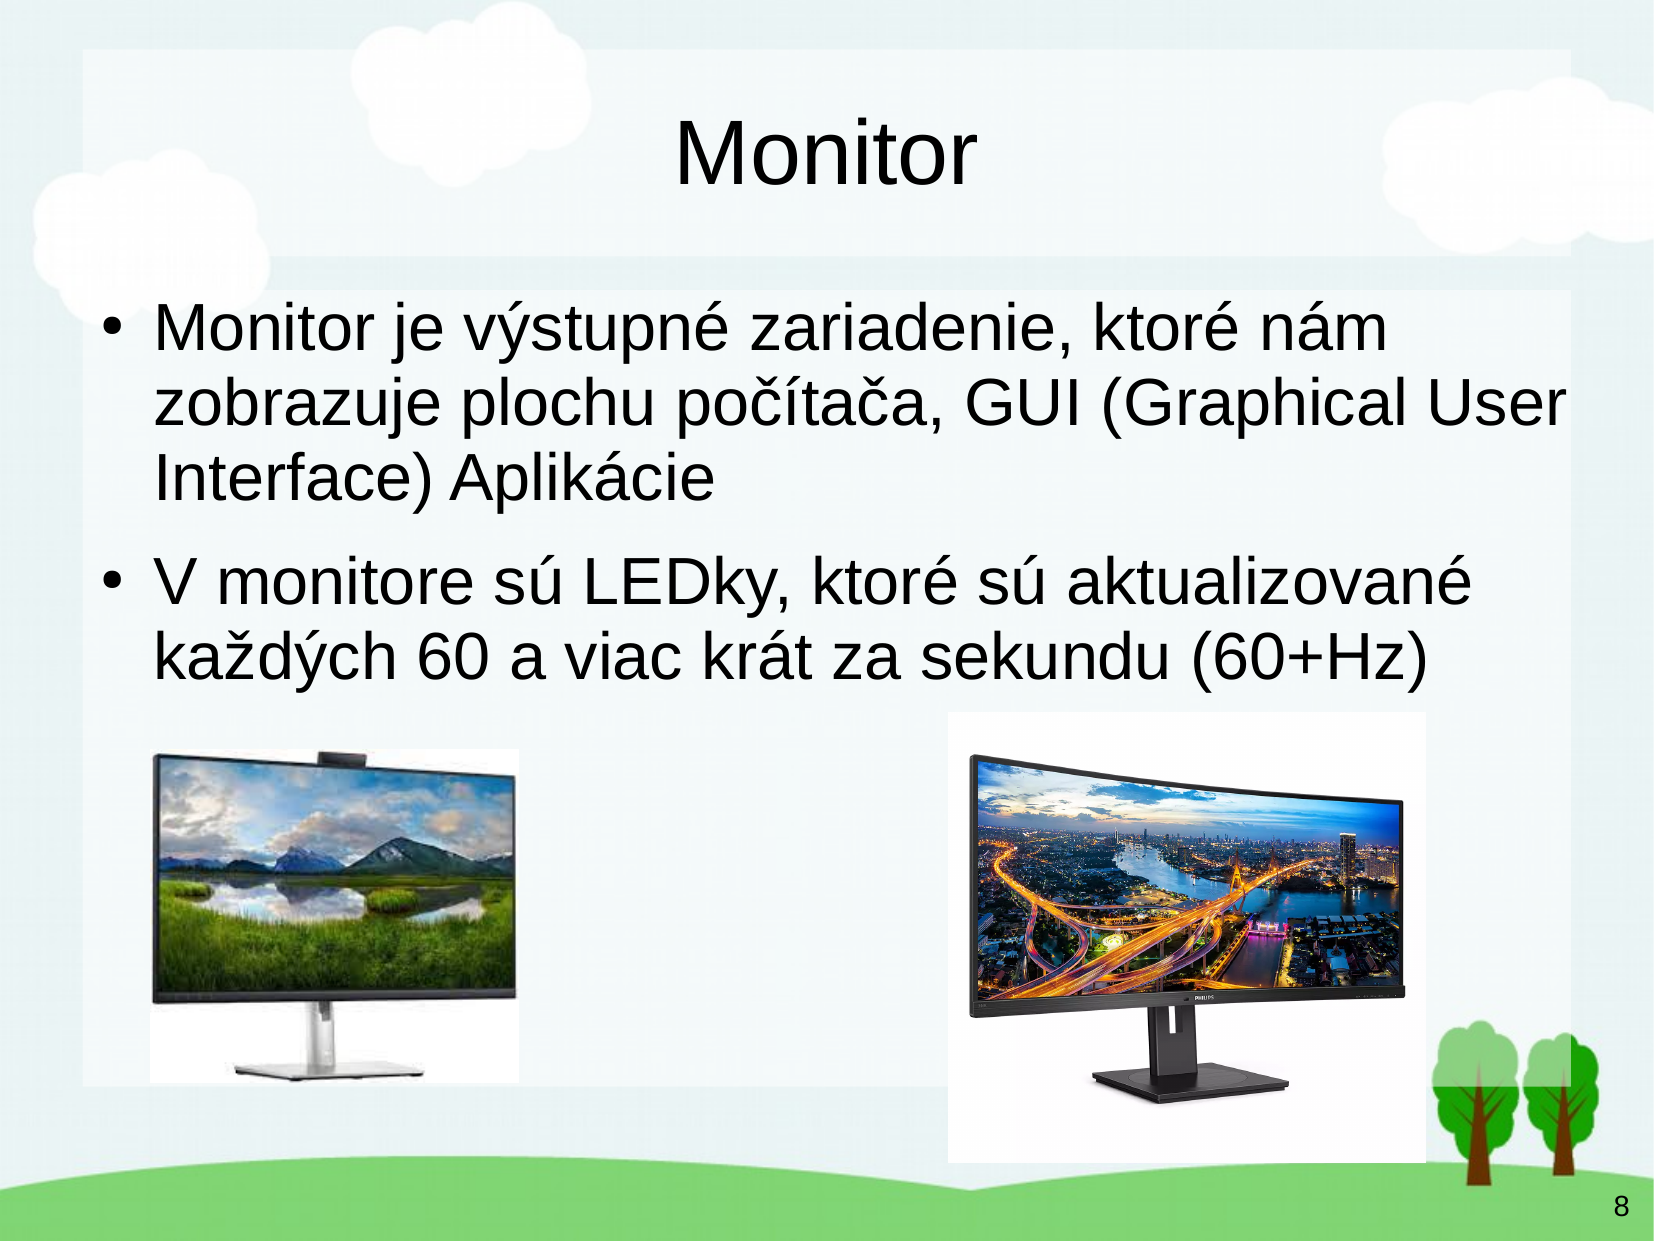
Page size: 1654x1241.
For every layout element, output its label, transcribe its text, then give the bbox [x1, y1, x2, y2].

title Monitor [82, 49, 1571, 257]
list Monitor je výstupné zariadenie, ktoré nám zobrazuje plochu počítača, GUI (Graphical User Interface) Aplikácie V monitore sú LEDky, ktoré sú aktualizované každých 60 a viac krát za sekundu (60+Hz) [82, 290, 1571, 1087]
picture [0, 0, 1654, 1241]
